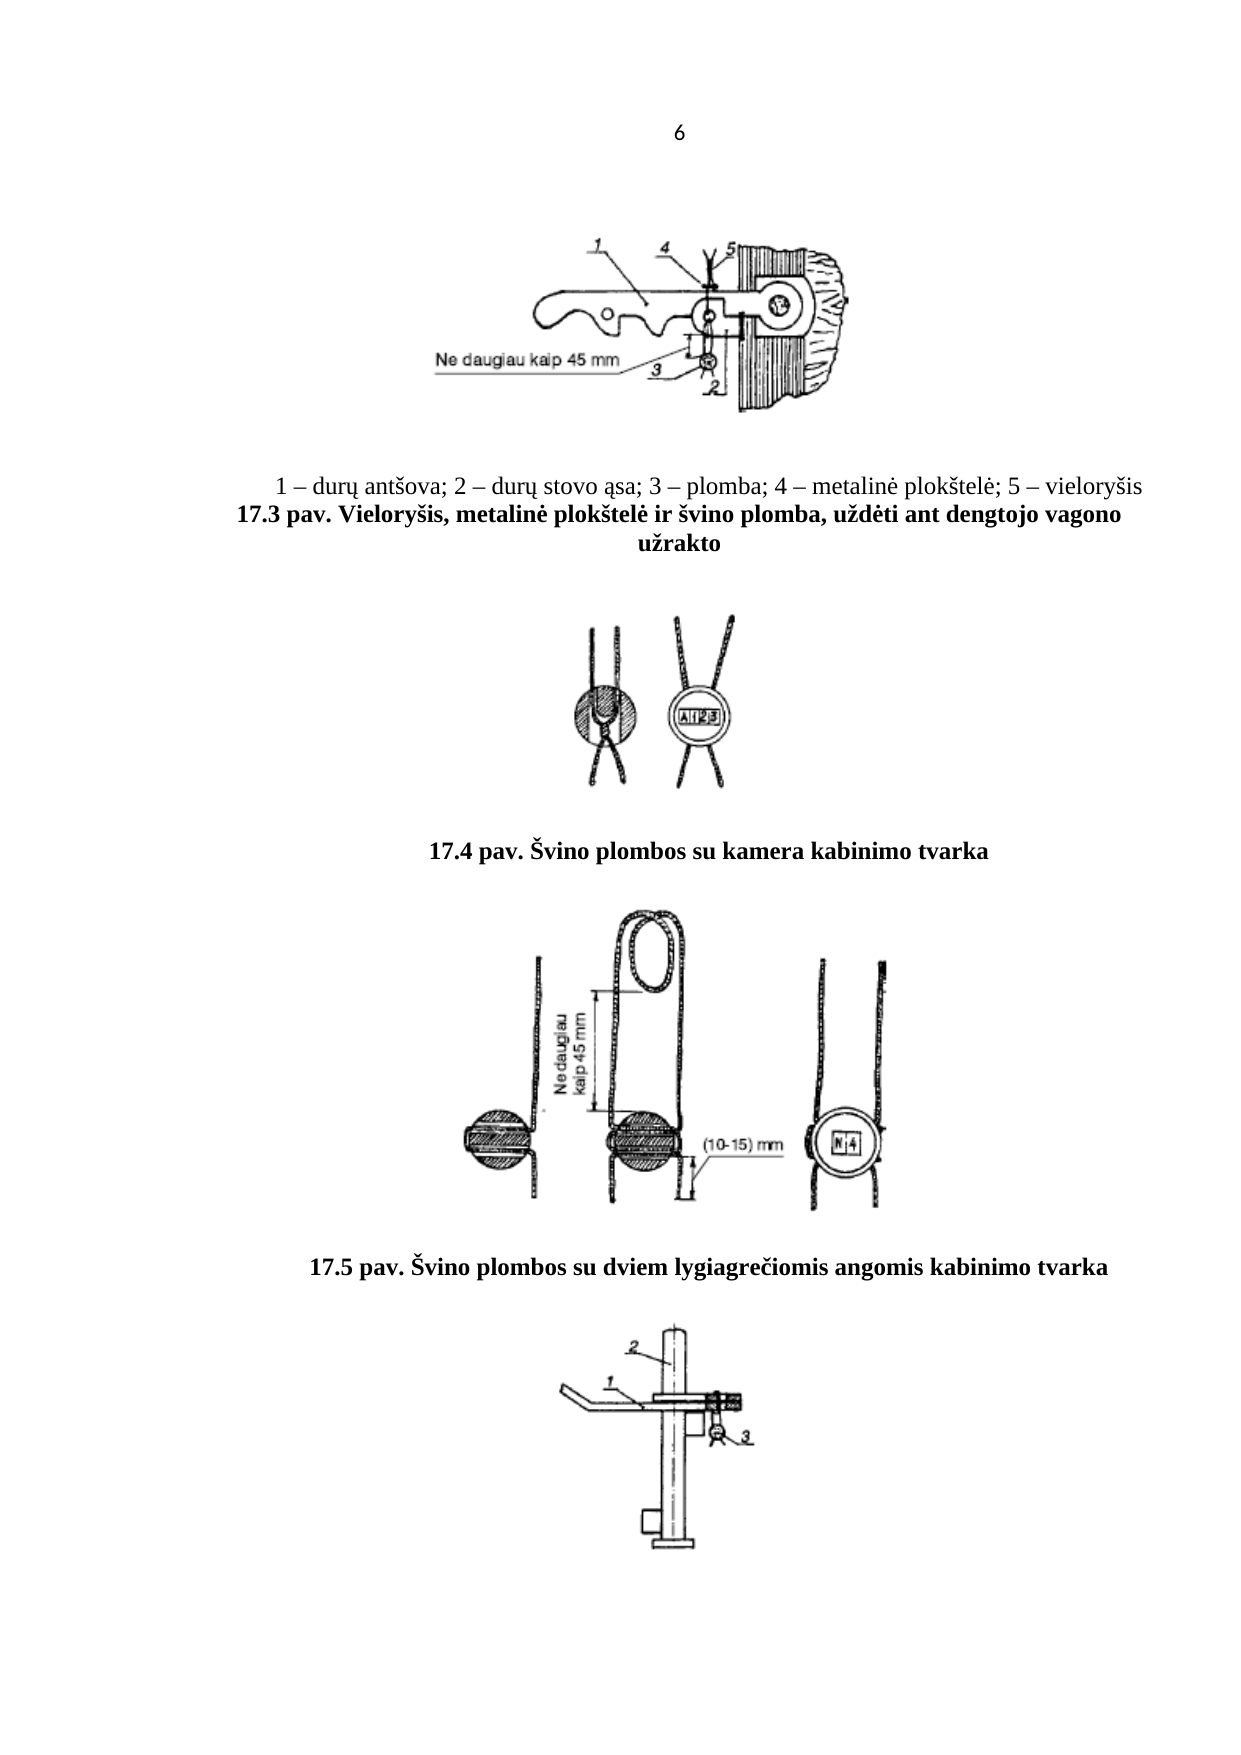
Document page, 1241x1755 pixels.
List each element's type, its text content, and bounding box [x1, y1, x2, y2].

text 1 – durų antšova; 2 – durų stovo ąsa; 3 – plomba; 4 – metalinė plokštelė; 5 – vieloryšis 17.3 pav. Vieloryšis, metalinė plokštelė ir švino plomba, uždėti ant dengtojo vagono užrakto [207, 471, 1152, 557]
text 17.5 pav. Švino plombos su dviem lygiagrečiomis angomis kabinimo tvarka [207, 1252, 1152, 1281]
text 17.4 pav. Švino plombos su kamera kabinimo tvarka [207, 836, 1152, 865]
